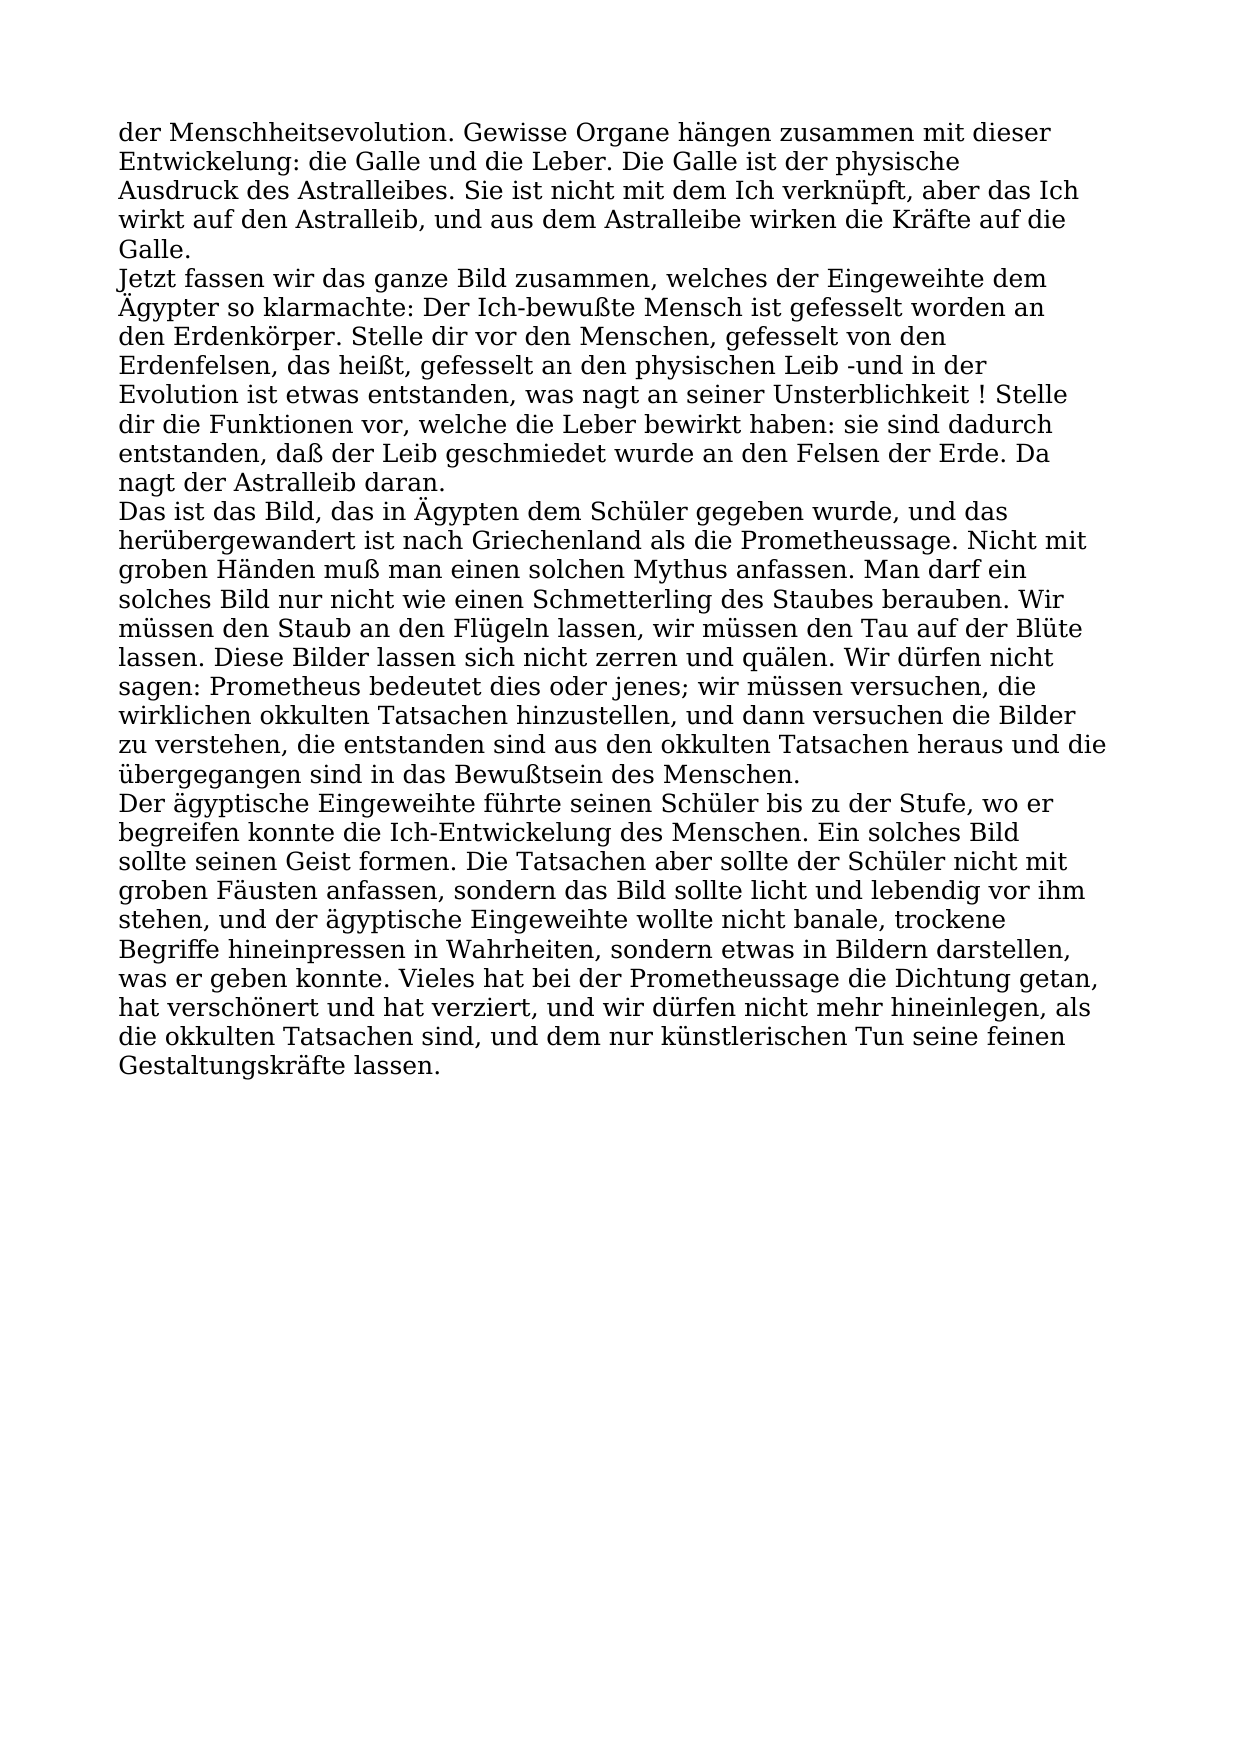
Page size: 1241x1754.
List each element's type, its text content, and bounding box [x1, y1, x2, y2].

text Der ägyptische Eingeweihte führte seinen Schüler bis zu der Stufe, wo er [118, 789, 1122, 818]
text nagt der Astralleib daran. [118, 468, 1122, 497]
text der Menschheitsevolution. Gewisse Organe hängen zusammen mit dieser [118, 118, 1122, 147]
text Erdenfelsen, das heißt, gefesselt an den physischen Leib -und in der [118, 351, 1122, 381]
text lassen. Diese Bilder lassen sich nicht zerren und quälen. Wir dürfen nicht [118, 643, 1122, 672]
text sagen: Prometheus bedeutet dies oder jenes; wir müssen versuchen, die [118, 672, 1122, 701]
text Ausdruck des Astralleibes. Sie ist nicht mit dem Ich verknüpft, aber das Ich [118, 176, 1122, 206]
text herübergewandert ist nach Griechenland als die Prometheussage. Nicht mit [118, 526, 1122, 556]
text die okkulten Tatsachen sind, und dem nur künstlerischen Tun seine feinen [118, 1022, 1122, 1051]
text Ägypter so klarmachte: Der Ich-bewußte Mensch ist gefesselt worden an [118, 293, 1122, 322]
text den Erdenkörper. Stelle dir vor den Menschen, gefesselt von den [118, 322, 1122, 351]
text zu verstehen, die entstanden sind aus den okkulten Tatsachen heraus und die [118, 731, 1122, 760]
text hat verschönert und hat verziert, und wir dürfen nicht mehr hineinlegen, als [118, 993, 1122, 1022]
text Evolution ist etwas entstanden, was nagt an seiner Unsterblichkeit ! Stelle [118, 381, 1122, 410]
text Begriffe hineinpressen in Wahrheiten, sondern etwas in Bildern darstellen, [118, 935, 1122, 964]
text Gestaltungskräfte lassen. [118, 1051, 1122, 1081]
text entstanden, daß der Leib geschmiedet wurde an den Felsen der Erde. Da [118, 439, 1122, 468]
text wirkt auf den Astralleib, und aus dem Astralleibe wirken die Kräfte auf die [118, 206, 1122, 235]
text dir die Funktionen vor, welche die Leber bewirkt haben: sie sind dadurch [118, 410, 1122, 439]
text solches Bild nur nicht wie einen Schmetterling des Staubes berauben. Wir [118, 585, 1122, 614]
text Jetzt fassen wir das ganze Bild zusammen, welches der Eingeweihte dem [118, 264, 1122, 293]
text müssen den Staub an den Flügeln lassen, wir müssen den Tau auf der Blüte [118, 614, 1122, 643]
text groben Fäusten anfassen, sondern das Bild sollte licht und lebendig vor ihm [118, 876, 1122, 906]
text groben Händen muß man einen solchen Mythus anfassen. Man darf ein [118, 556, 1122, 585]
text begreifen konnte die Ich-Entwickelung des Menschen. Ein solches Bild [118, 818, 1122, 847]
text wirklichen okkulten Tatsachen hinzustellen, und dann versuchen die Bilder [118, 701, 1122, 731]
text sollte seinen Geist formen. Die Tatsachen aber sollte der Schüler nicht mit [118, 847, 1122, 876]
text Entwickelung: die Galle und die Leber. Die Galle ist der physische [118, 147, 1122, 176]
text stehen, und der ägyptische Eingeweihte wollte nicht banale, trockene [118, 906, 1122, 935]
text übergegangen sind in das Bewußtsein des Menschen. [118, 760, 1122, 789]
text was er geben konnte. Vieles hat bei der Prometheussage die Dichtung getan, [118, 964, 1122, 993]
text Das ist das Bild, das in Ägypten dem Schüler gegeben wurde, und das [118, 497, 1122, 526]
text Galle. [118, 235, 1122, 264]
